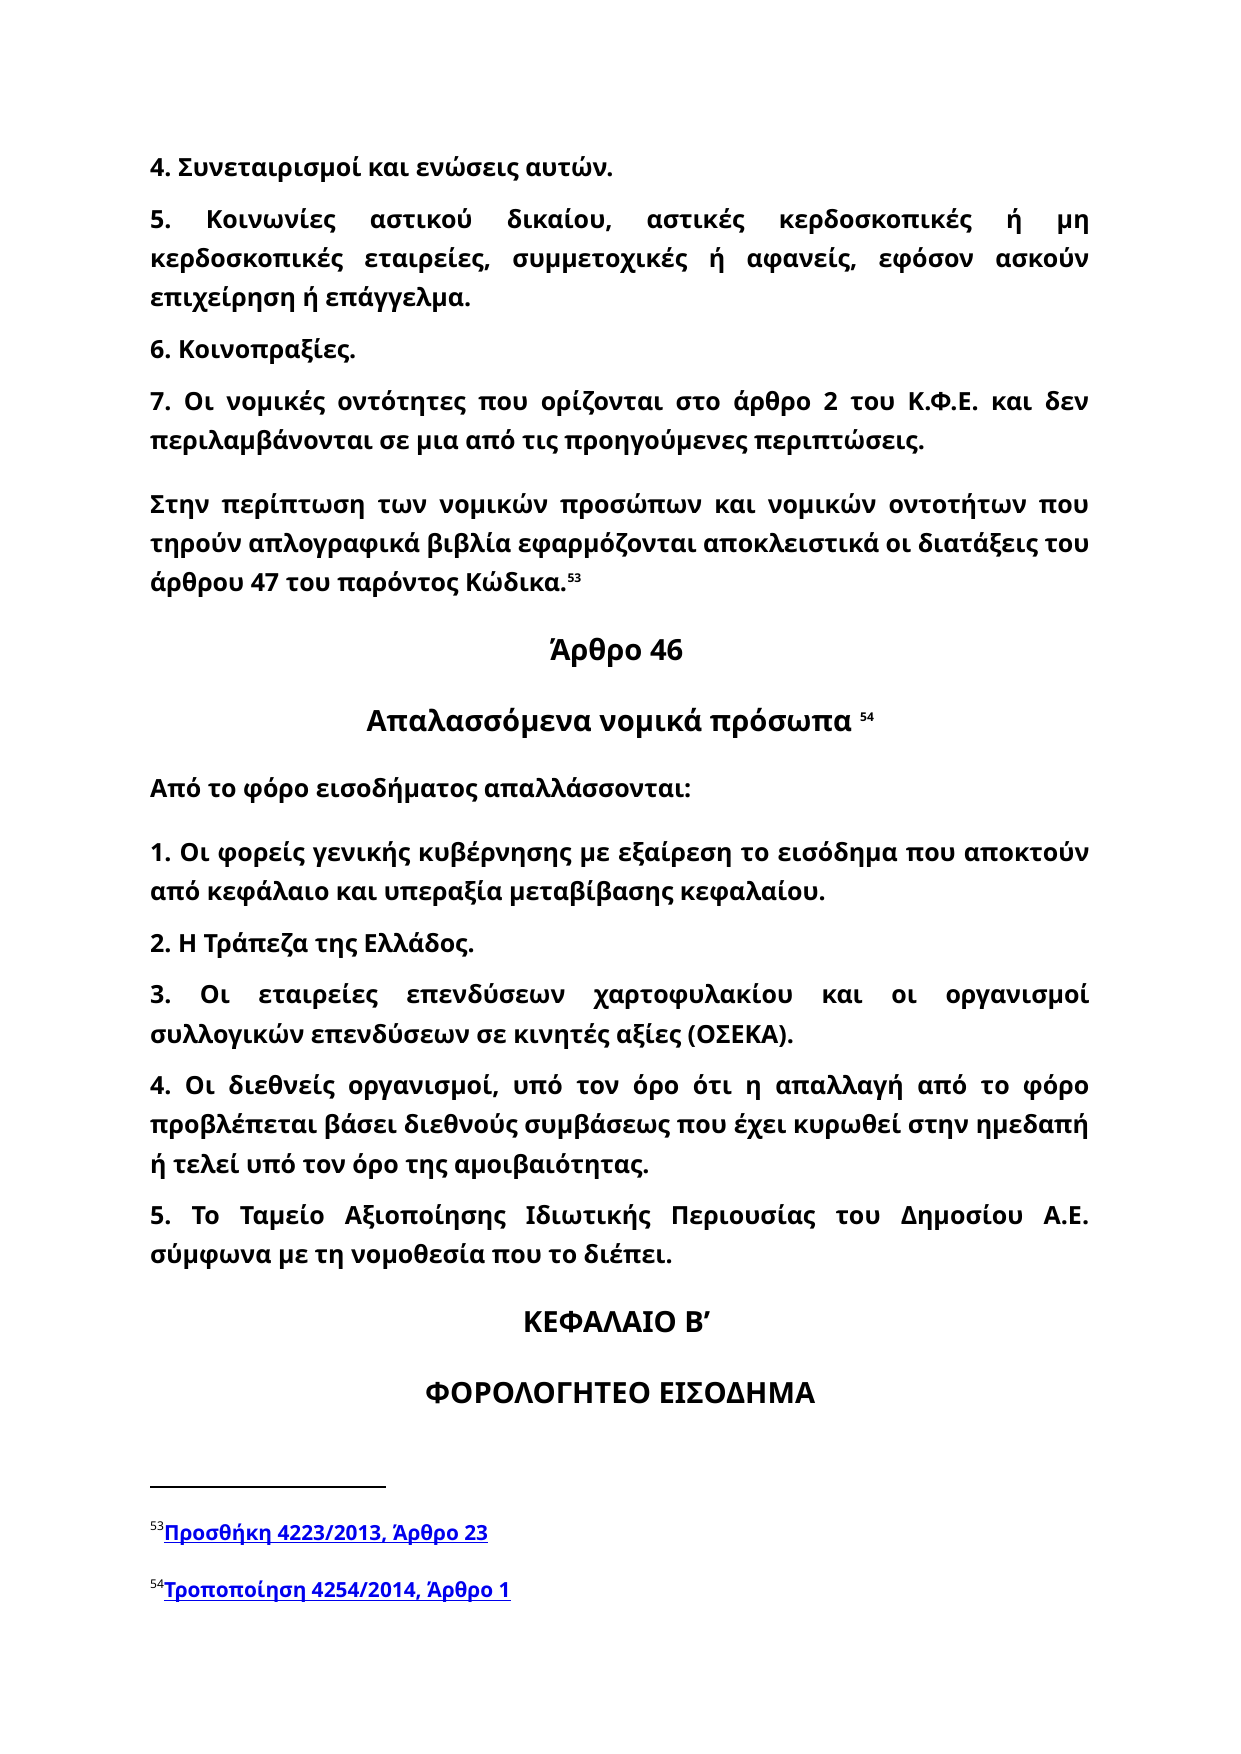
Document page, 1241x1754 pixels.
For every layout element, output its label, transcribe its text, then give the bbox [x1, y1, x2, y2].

text Στην περίπτωση των νομικών προσώπων και νομικών οντοτήτων που τηρούν απλογραφικά βιβλία εφαρμόζονται αποκλειστικά οι διατάξεις του άρθρου 47 του παρόντος Κώδικα. [150, 487, 1090, 599]
text 5. Το Ταμείο Αξιοποίησης Ιδιωτικής Περιουσίας του Δημοσίου Α.Ε. σύμφωνα με τη νομοθεσία που το διέπει. [150, 1198, 1090, 1271]
text 4. Οι διεθνείς οργανισμοί, υπό τον όρο ότι η απαλλαγή από το φόρο προβλέπεται βάσει διεθνούς συμβάσεως που έχει κυρωθεί στην ημεδαπή ή τελεί υπό τον όρο της αμοιβαιότητας. [150, 1068, 1090, 1180]
text 1. Οι φορείς γενικής κυβέρνησης με εξαίρεση το εισόδημα που αποκτούν από κεφάλαιο και υπεραξία μεταβίβασης κεφαλαίου. [150, 834, 1090, 908]
subtitle ΚΕΦΑΛΑΙΟ Β’ [150, 1301, 1090, 1341]
text 6. Κοινοπραξίες. [150, 332, 1090, 366]
text Τροποποίηση 4254/2014, Άρθρο 1 [150, 1576, 1090, 1604]
text Από το φόρο εισοδήματος απαλλάσσονται: [150, 770, 1090, 804]
subtitle Απαλασσόμενα νομικά πρόσωπα [150, 700, 1090, 739]
text 5. Κοινωνίες αστικού δικαίου, αστικές κερδοσκοπικές ή μη κερδοσκοπικές εταιρείες, συμμετοχικές ή αφανείς, εφόσον ασκούν επιχείρηση ή επάγγελμα. [150, 202, 1090, 314]
text 7. Οι νομικές οντότητες που ορίζονται στο άρθρο 2 του Κ.Φ.Ε. και δεν περιλαμβάνονται σε μια από τις προηγούμενες περιπτώσεις. [150, 383, 1090, 457]
text Προσθήκη 4223/2013, Άρθρο 23 [150, 1518, 1090, 1546]
text 4. Συνεταιρισμοί και ενώσεις αυτών. [150, 150, 1090, 184]
subtitle Άρθρο 46 [150, 629, 1090, 669]
subtitle ΦΟΡΟΛΟΓΗΤΕΟ ΕΙΣΟΔΗΜΑ [150, 1372, 1090, 1412]
text 2. Η Τράπεζα της Ελλάδος. [150, 925, 1090, 959]
text 3. Οι εταιρείες επενδύσεων χαρτοφυλακίου και οι οργανισμοί συλλογικών επενδύσεων σε κινητές αξίες (ΟΣΕΚΑ). [150, 977, 1090, 1050]
